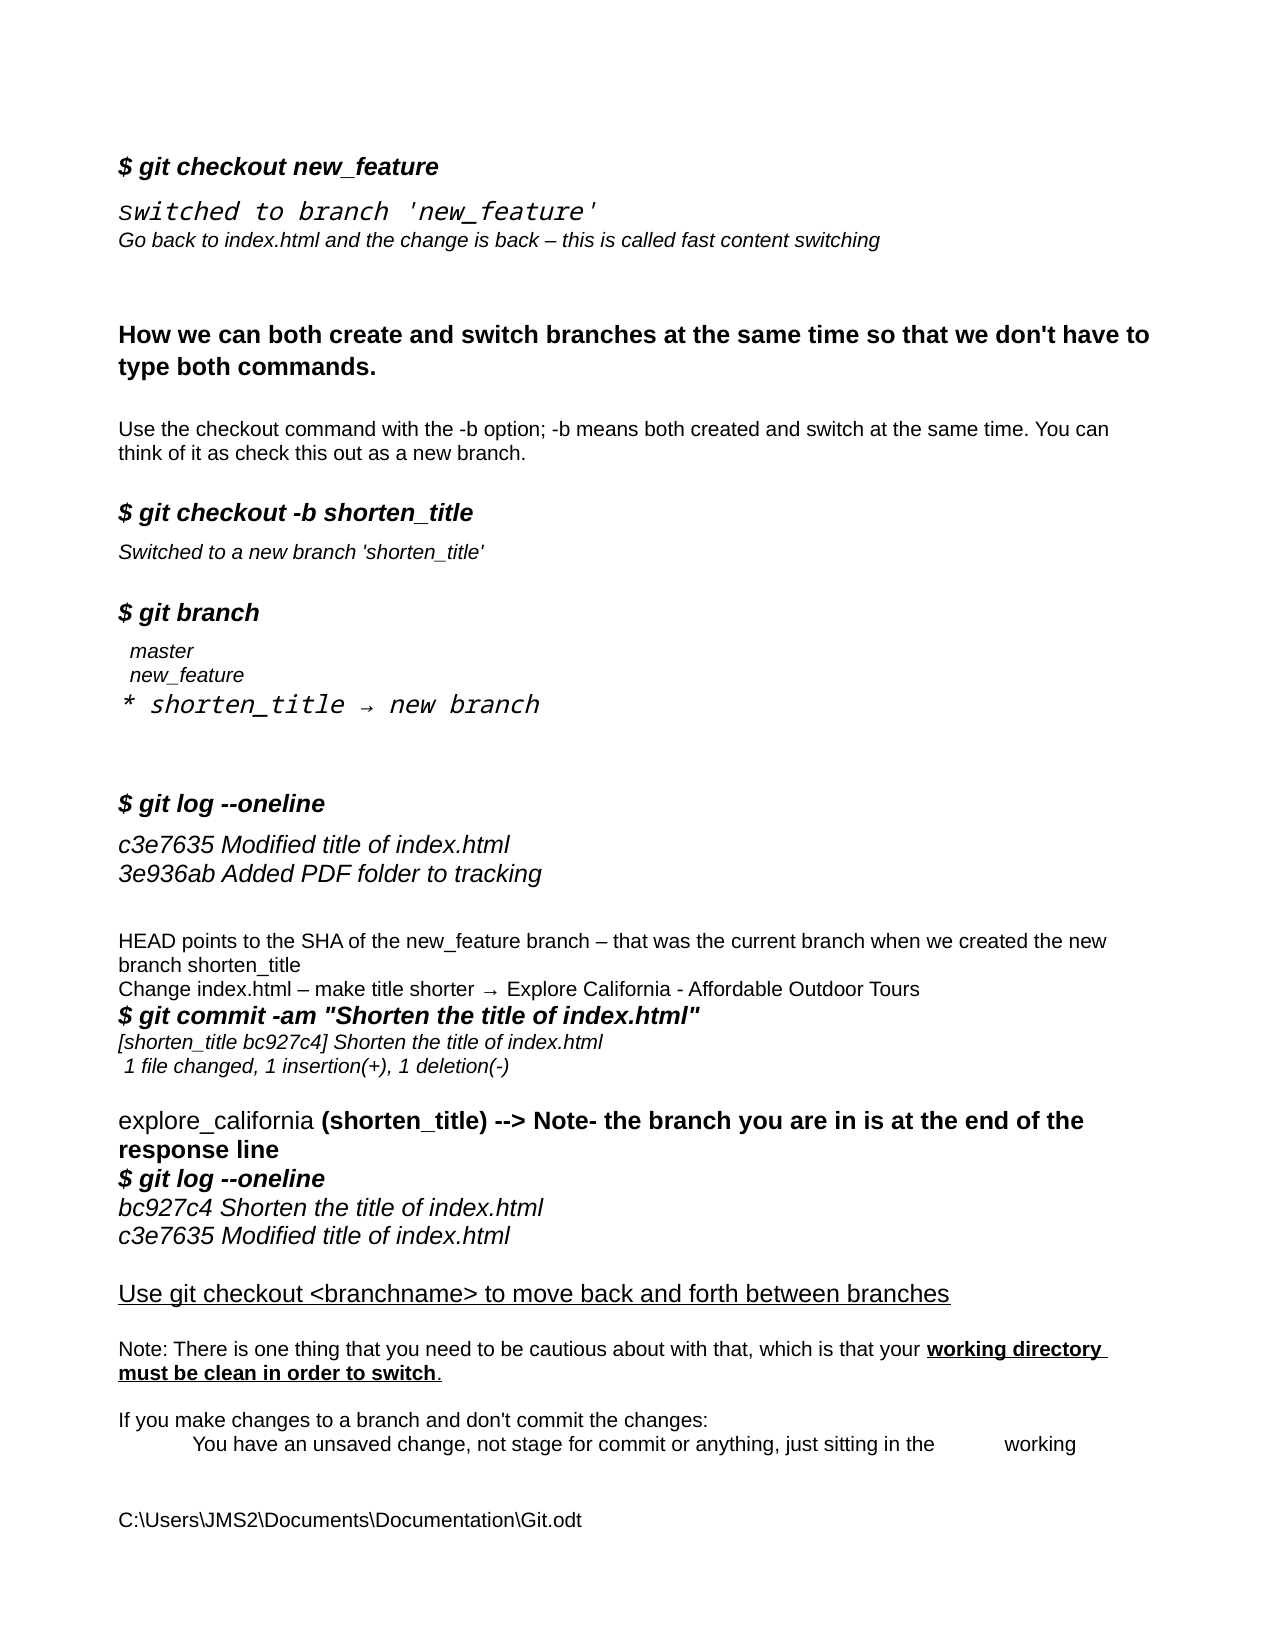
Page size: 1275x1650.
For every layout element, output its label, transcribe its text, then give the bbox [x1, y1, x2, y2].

text * shorten_title → new branch [118, 687, 1157, 721]
text 1 file changed, 1 insertion(+), 1 deletion(-) [118, 1054, 1157, 1078]
text Switched to a new branch 'shorten_title' [118, 540, 1157, 564]
text master [118, 639, 1157, 663]
text $ git checkout -b shorten_title [118, 498, 1157, 527]
text Change index.html – make title shorter → Explore California - Affordable Outdoor Tours [118, 977, 1157, 1001]
text explore_california (shorten_title) --> Note- the branch you are in is at the end of the response line [118, 1106, 1157, 1164]
text bc927c4 Shorten the title of index.html [118, 1193, 1157, 1221]
text $ git log --oneline [118, 1164, 1157, 1193]
text How we can both create and switch branches at the same time so that we don't have to type both commands. [118, 319, 1157, 382]
text HEAD points to the SHA of the new_feature branch – that was the current branch when we created the new branch shorten_title [118, 929, 1157, 977]
text Switched to branch 'new_feature' [118, 193, 1157, 227]
text $ git checkout new_feature [118, 152, 1157, 181]
text $ git branch [118, 598, 1157, 626]
text $ git commit -am "Shorten the title of index.html" [118, 1001, 1157, 1030]
text Go back to index.html and the change is back – this is called fast content switching [118, 227, 1157, 251]
text c3e7635 Modified title of index.html [118, 830, 1157, 859]
text [shorten_title bc927c4] Shorten the title of index.html [118, 1030, 1157, 1054]
text Use the checkout command with the -b option; -b means both created and switch at the same time. You can think of it as check this out as a new branch. [118, 416, 1157, 464]
text If you make changes to a branch and don't commit the changes: [118, 1408, 1157, 1432]
text Note: There is one thing that you need to be cautious about with that, which is that your working directory must be clean in order to switch. [118, 1336, 1157, 1384]
text Use git checkout <branchname> to move back and forth between branches [118, 1279, 1157, 1308]
text You have an unsaved change, not stage for commit or anything, just sitting in the working [118, 1432, 1157, 1456]
text 3e936ab Added PDF folder to tracking [118, 859, 1157, 888]
text $ git log --oneline [118, 789, 1157, 818]
text new_feature [118, 663, 1157, 687]
text c3e7635 Modified title of index.html [118, 1221, 1157, 1250]
